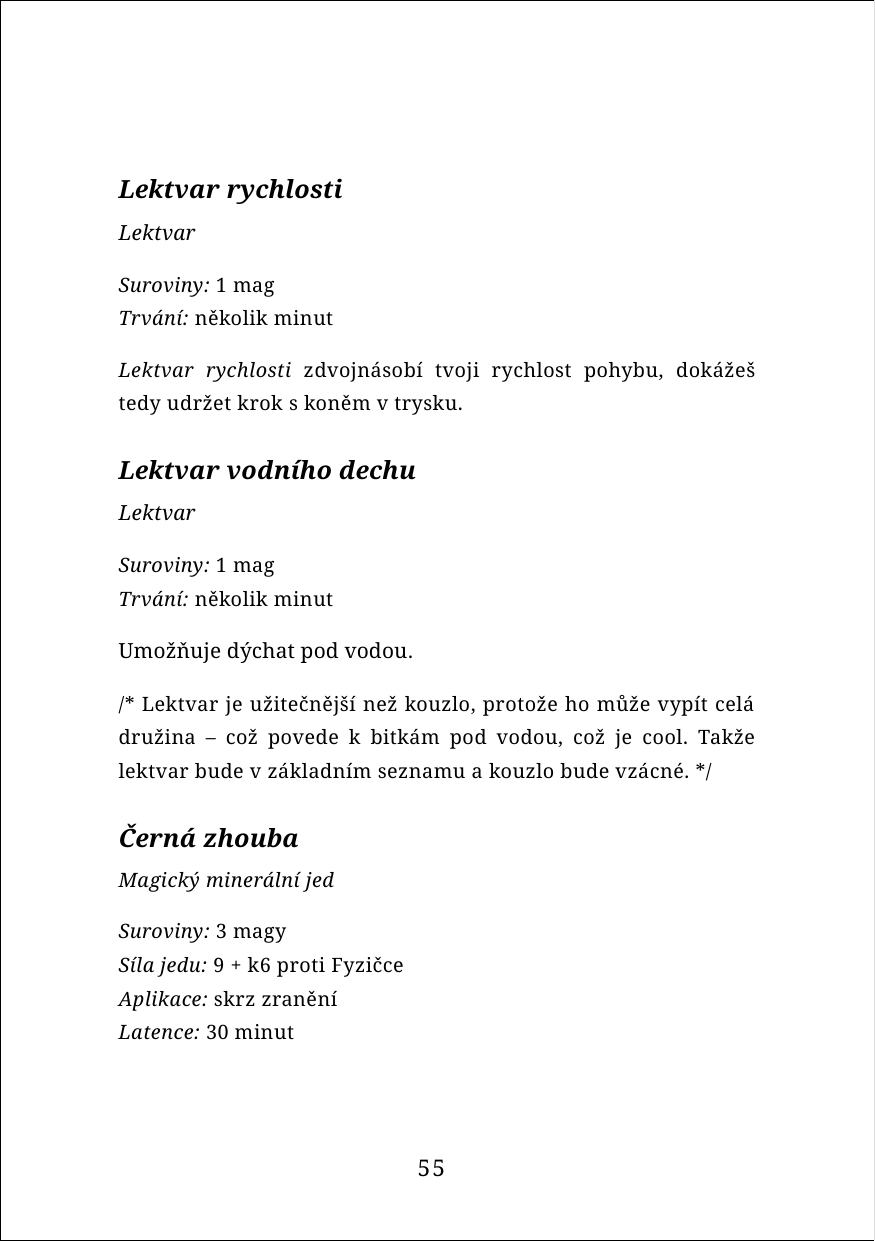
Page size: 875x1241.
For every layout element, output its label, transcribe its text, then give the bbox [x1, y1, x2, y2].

subtitle Lektvar rychlosti [118, 172, 756, 206]
text Umožňuje dýchat pod vodou. [118, 637, 756, 665]
subtitle Černá zhouba [118, 820, 756, 854]
text Lektvar [118, 218, 756, 246]
text Magický minerální jed [118, 866, 756, 893]
text Suroviny: 3 magy Síla jedu: 9 + k6 proti Fyzičce Aplikace: skrz zranění Latence: 30 minut [118, 917, 756, 1045]
text Suroviny: 1 mag Trvání: několik minut [118, 271, 756, 331]
text /* Lektvar je užitečnější než kouzlo, protože ho může vypít celá družina – což povede k bitkám pod vodou, což je cool. Takže lektvar bude v základním seznamu a kouzlo bude vzácné. */ [118, 690, 756, 784]
text Suroviny: 1 mag Trvání: několik minut [118, 552, 756, 612]
text Lektvar rychlosti zdvojnásobí tvoji rychlost pohybu, dokážeš tedy udržet krok s koněm v trysku. [118, 356, 756, 416]
text Lektvar [118, 498, 756, 527]
subtitle Lektvar vodního dechu [118, 453, 756, 487]
